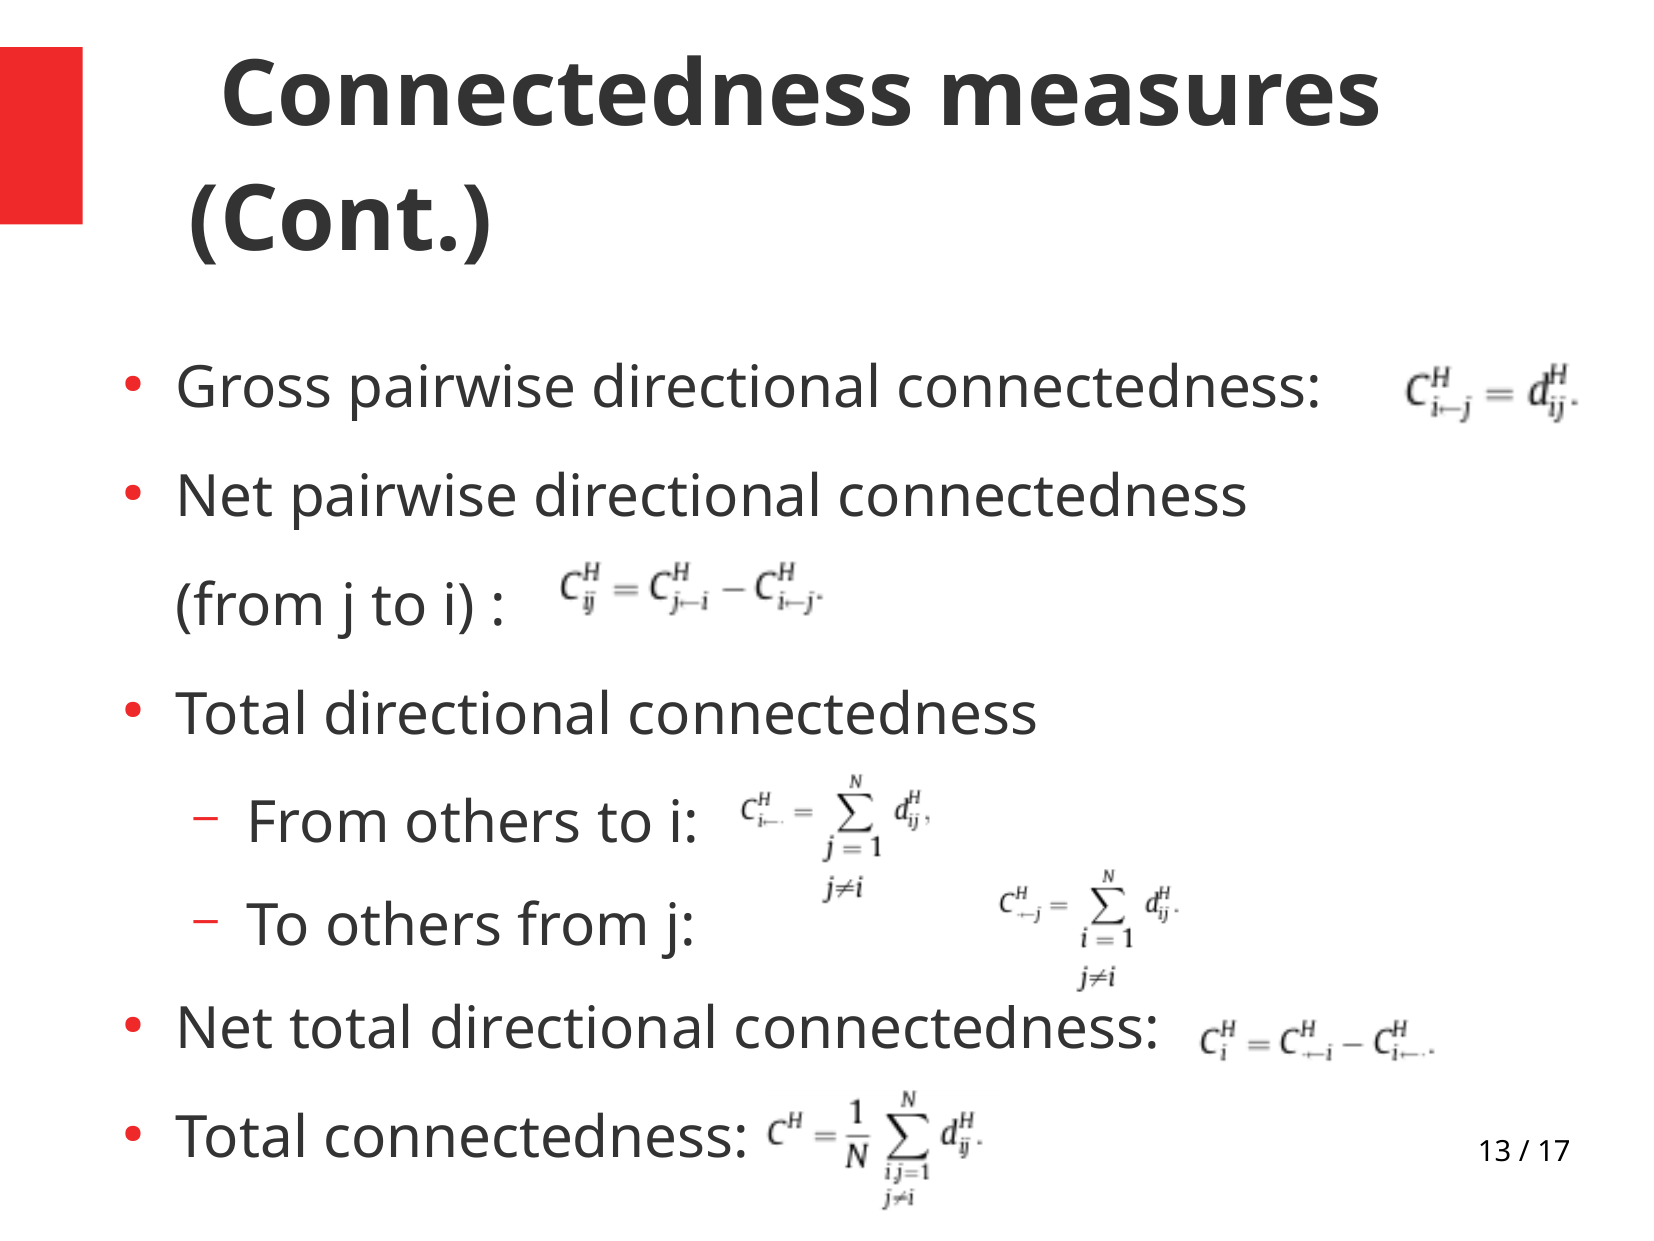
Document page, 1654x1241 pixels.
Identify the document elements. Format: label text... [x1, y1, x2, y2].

picture [560, 539, 826, 637]
title Connectedness measures (Cont.) [118, 27, 1571, 278]
picture [735, 769, 961, 916]
picture [990, 868, 1456, 1085]
picture [765, 1089, 999, 1216]
list Gross pairwise directional connectedness: Net pairwise directional connectedness (from j to i) : Total directional connectedness From others to i: To others from j: Net total directional connectedness: Total connectedness: [105, 345, 1523, 1066]
picture [1350, 329, 1654, 451]
